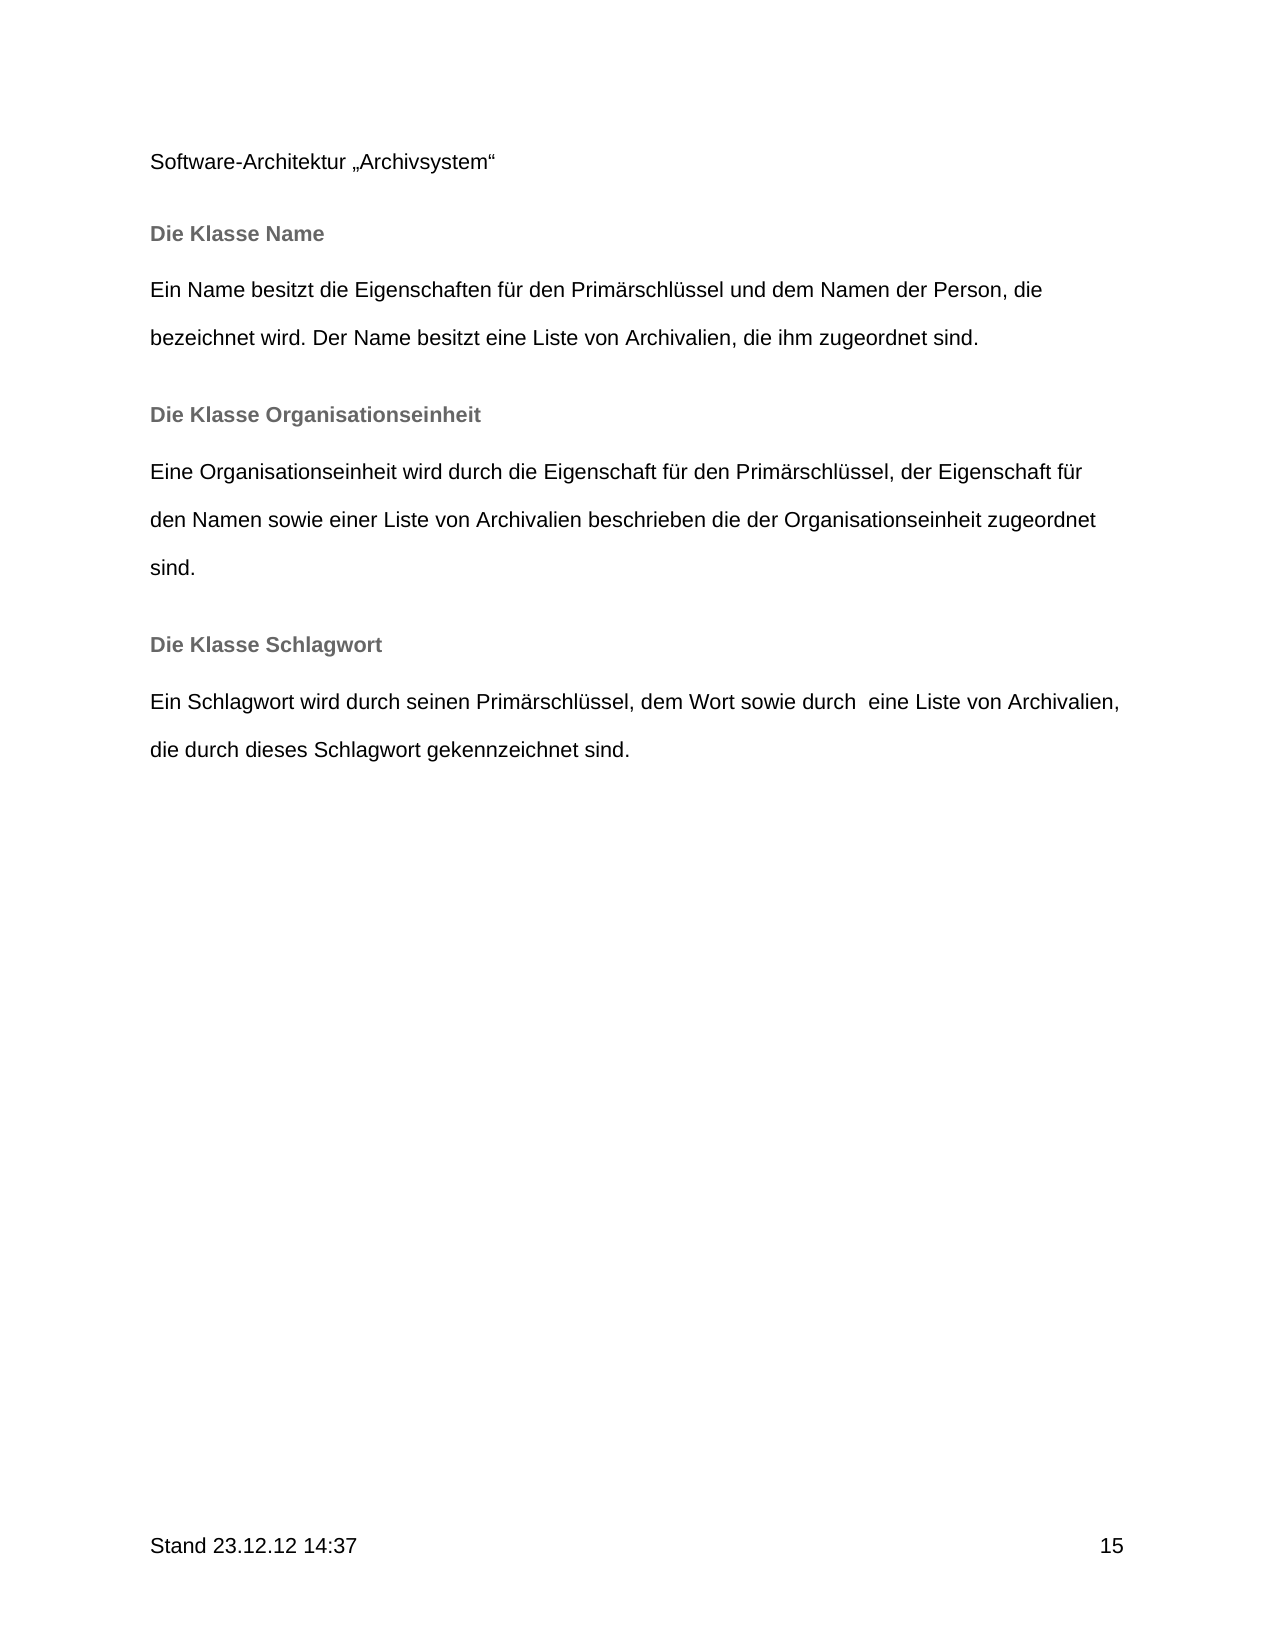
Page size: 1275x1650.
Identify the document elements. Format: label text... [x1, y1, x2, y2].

text Eine Organisationseinheit wird durch die Eigenschaft für den Primärschlüssel, der Eigenschaft für den Namen sowie einer Liste von Archivalien beschrieben die der Organisationseinheit zugeordnet sind. [150, 460, 1125, 598]
subtitle Die Klasse Schlagwort [150, 633, 1125, 675]
text Ein Schlagwort wird durch seinen Primärschlüssel, dem Wort sowie durch eine Liste von Archivalien, die durch dieses Schlagwort gekennzeichnet sind. [150, 690, 1125, 780]
subtitle Die Klasse Name [150, 221, 1125, 263]
text Ein Name besitzt die Eigenschaften für den Primärschlüssel und dem Namen der Person, die bezeichnet wird. Der Name besitzt eine Liste von Archivalien, die ihm zugeordnet sind. [150, 278, 1125, 368]
subtitle Die Klasse Organisationseinheit [150, 403, 1125, 445]
